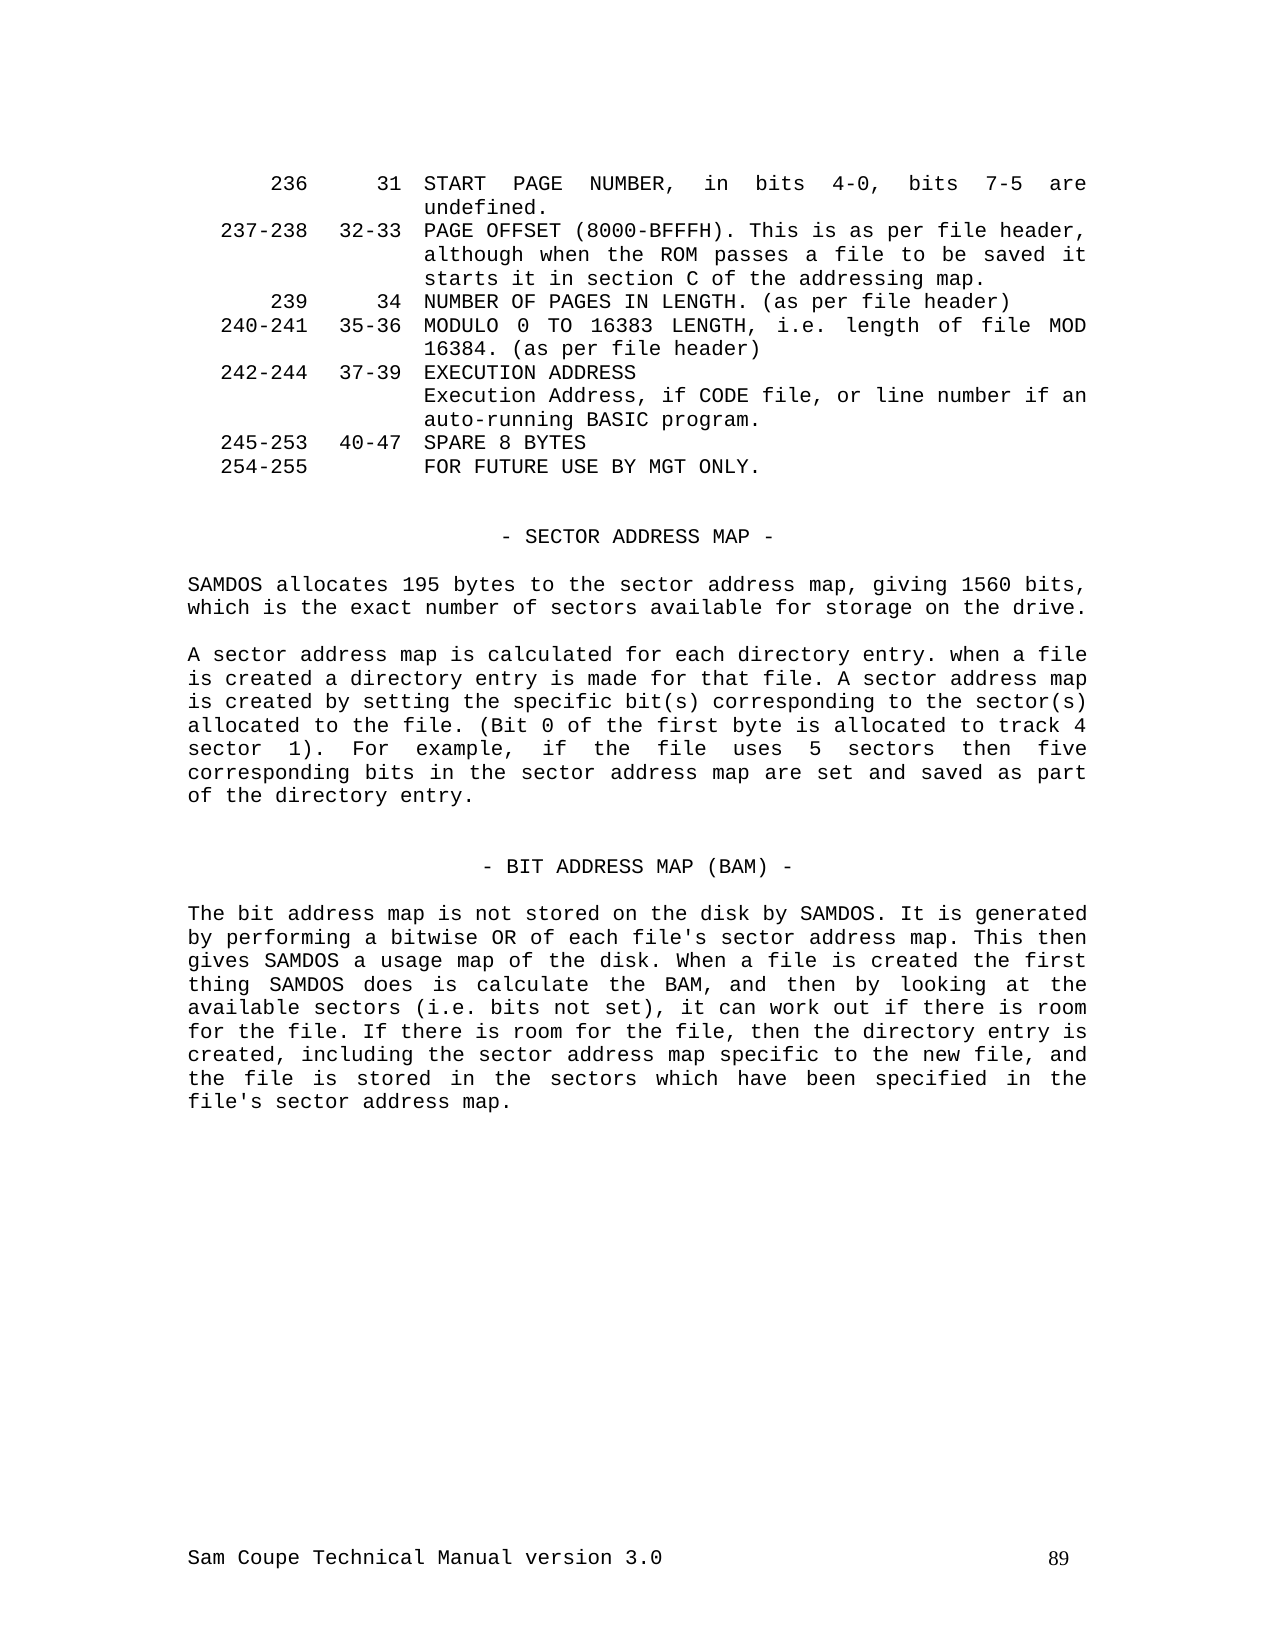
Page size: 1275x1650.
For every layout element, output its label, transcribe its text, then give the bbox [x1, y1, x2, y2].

table_cell 245-253 [176, 433, 319, 456]
table_cell SPARE 8 BYTES [413, 433, 1099, 456]
table_cell [319, 456, 412, 479]
table_header 236 [176, 174, 319, 221]
table_cell 237-238 [176, 221, 319, 291]
text - SECTOR ADDRESS MAP - [187, 527, 1087, 550]
table_cell 239 [176, 291, 319, 315]
table_cell 35-36 [319, 315, 412, 362]
table_cell NUMBER OF PAGES IN LENGTH. (as per file header) [413, 291, 1099, 315]
table_cell FOR FUTURE USE BY MGT ONLY. [413, 456, 1099, 479]
table_cell 32-33 [319, 221, 412, 291]
table_cell 240-241 [176, 315, 319, 362]
table_header 31 [319, 174, 412, 221]
text - BIT ADDRESS MAP (BAM) - [187, 856, 1087, 880]
table_cell 40-47 [319, 433, 412, 456]
table_cell 254-255 [176, 456, 319, 479]
table_cell 34 [319, 291, 412, 315]
text The bit address map is not stored on the disk by SAMDOS. It is generated by performing a bitwise OR of each file's sector address map. This then gives SAMDOS a usage map of the disk. When a file is created the first thing SAMDOS does is calculate the BAM, and then by looking at the available sectors (i.e. bits not set), it can work out if there is room for the file. If there is room for the file, then the directory entry is created, including the sector address map specific to the new file, and the file is stored in the sectors which have been specified in the file's sector address map. [187, 903, 1087, 1115]
text SAMDOS allocates 195 bytes to the sector address map, giving 1560 bits, which is the exact number of sectors available for storage on the drive. [187, 574, 1087, 621]
table_cell EXECUTION ADDRESS Execution Address, if CODE file, or line number if an auto-running BASIC program. [413, 362, 1099, 432]
table_cell MODULO 0 TO 16383 LENGTH, i.e. length of file MOD 16384. (as per file header) [413, 315, 1099, 362]
text A sector address map is calculated for each directory entry. when a file is created a directory entry is made for that file. A sector address map is created by setting the specific bit(s) corresponding to the sector(s) allocated to the file. (Bit 0 of the first byte is allocated to track 4 sector 1). For example, if the file uses 5 sectors then five corresponding bits in the sector address map are set and saved as part of the directory entry. [187, 644, 1087, 809]
table_cell PAGE OFFSET (8000-BFFFH). This is as per file header, although when the ROM passes a file to be saved it starts it in section C of the addressing map. [413, 221, 1099, 291]
table_cell 37-39 [319, 362, 412, 432]
table_header START PAGE NUMBER, in bits 4-0, bits 7-5 are undefined. [413, 174, 1099, 221]
table_cell 242-244 [176, 362, 319, 432]
